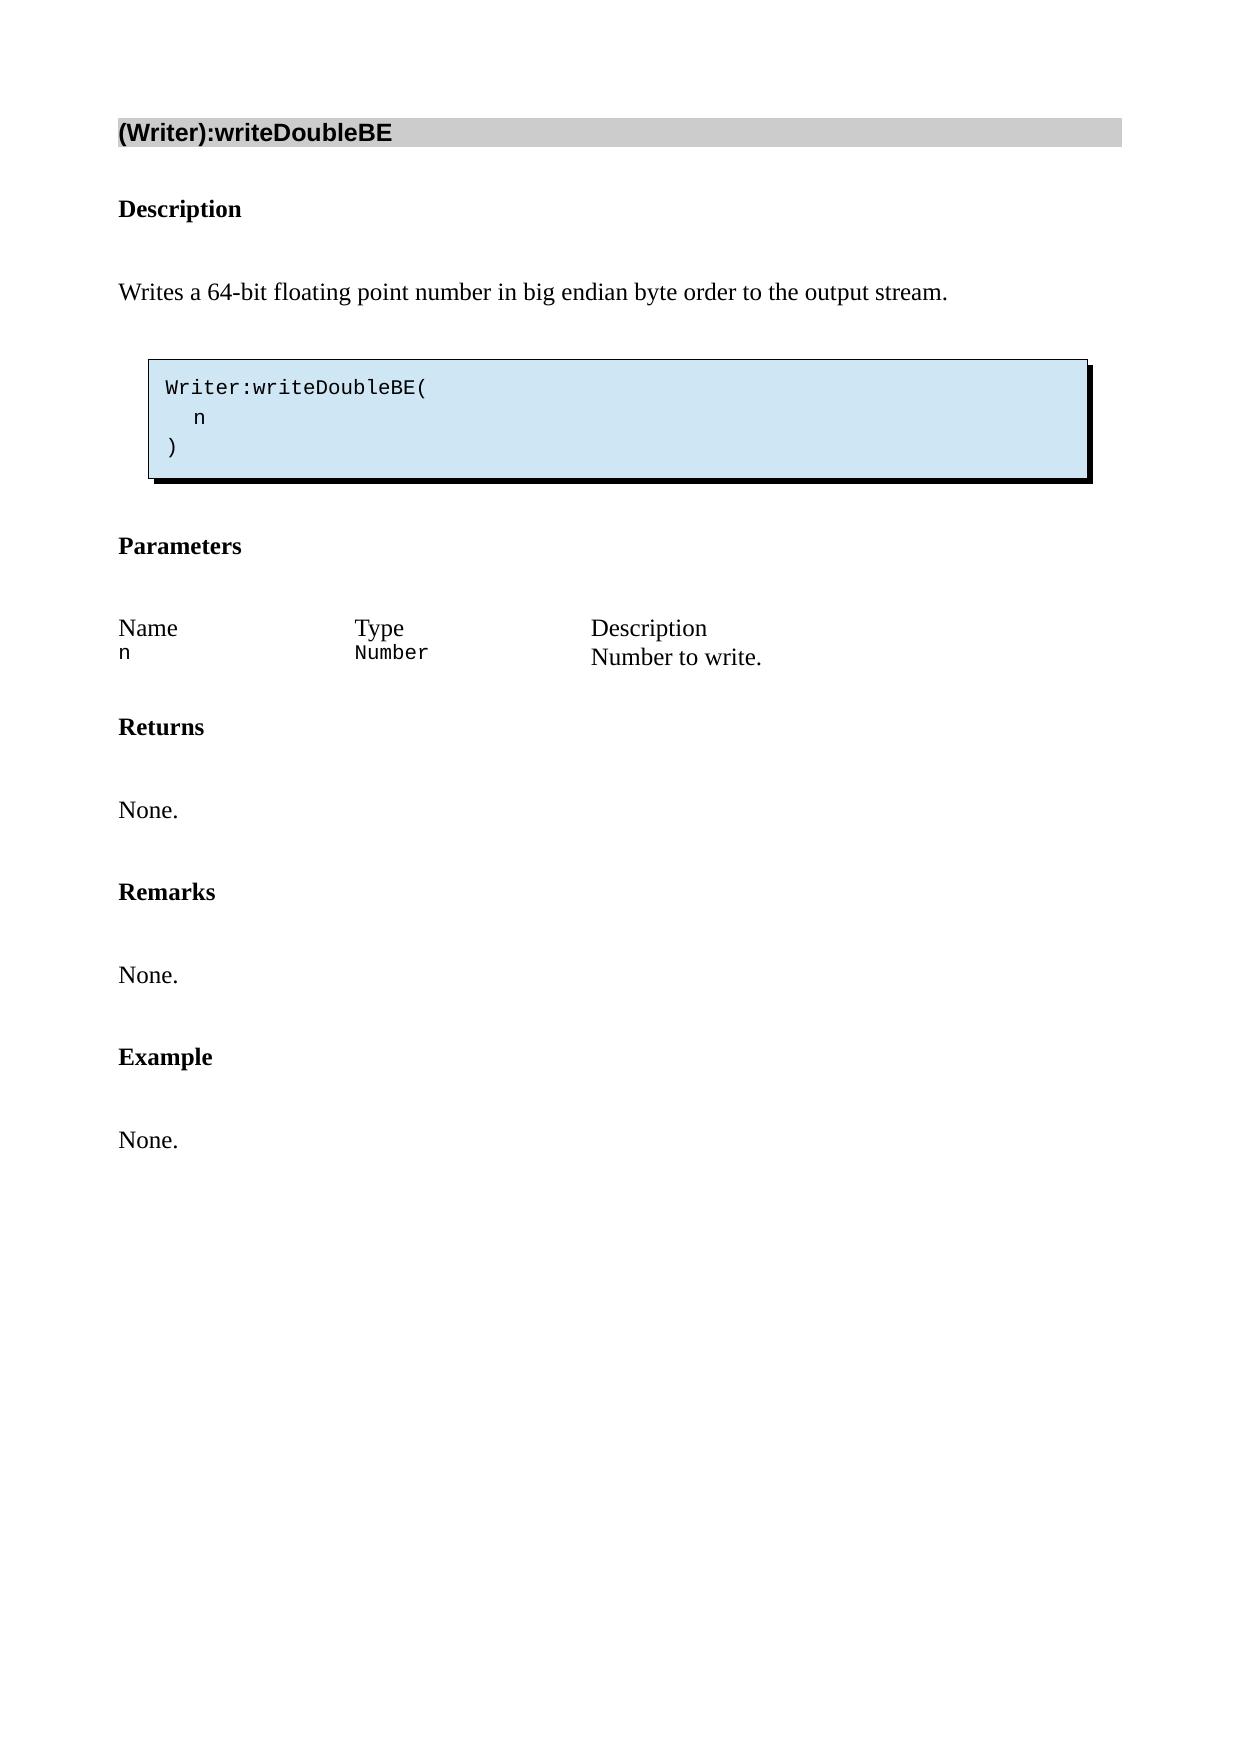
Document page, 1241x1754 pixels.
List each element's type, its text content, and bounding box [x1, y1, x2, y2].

text Writes a 64-bit floating point number in big endian byte order to the output stream. [118, 277, 1122, 306]
text None. [118, 795, 1122, 823]
text None. [118, 1125, 1122, 1153]
text Example [118, 1042, 1122, 1071]
text Description [118, 194, 1122, 223]
table_cell Number [354, 642, 591, 671]
text Remarks [118, 877, 1122, 906]
table_cell n [118, 642, 354, 671]
text n [149, 389, 1087, 418]
text Writer:writeDoubleBE( [149, 360, 1087, 389]
table_header Name [118, 614, 354, 642]
text ) [149, 418, 1087, 478]
text Parameters [118, 531, 1122, 560]
subtitle (Writer):writeDoubleBE [118, 118, 1122, 147]
table_header Type [354, 614, 591, 642]
text None. [118, 960, 1122, 988]
table_header Description [591, 614, 1122, 642]
table_cell Number to write. [591, 642, 1122, 671]
text Returns [118, 712, 1122, 741]
